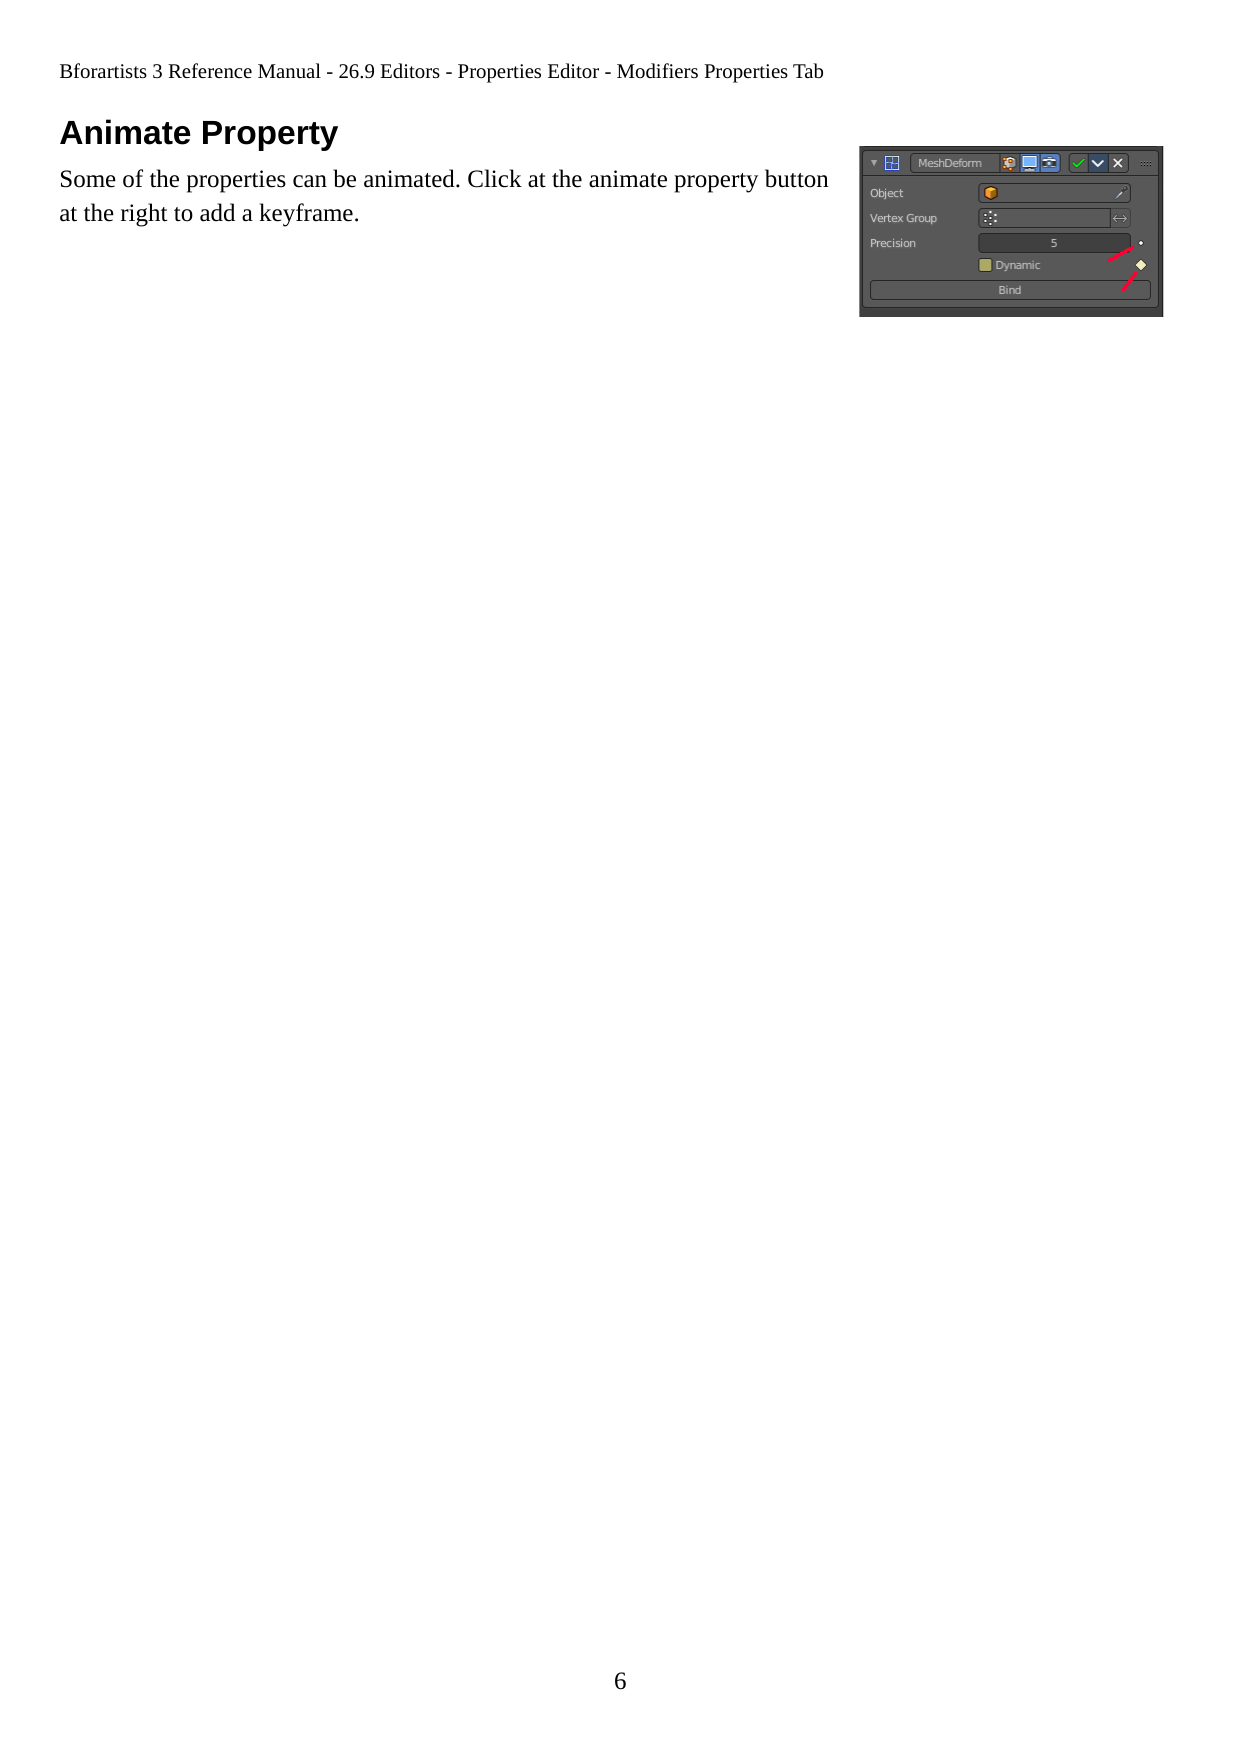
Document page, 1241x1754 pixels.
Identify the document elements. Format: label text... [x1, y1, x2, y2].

subtitle Animate Property [59, 113, 1181, 151]
picture [859, 146, 1164, 317]
text Some of the properties can be animated. Click at the animate property button at the right to add a keyframe. [59, 164, 859, 227]
